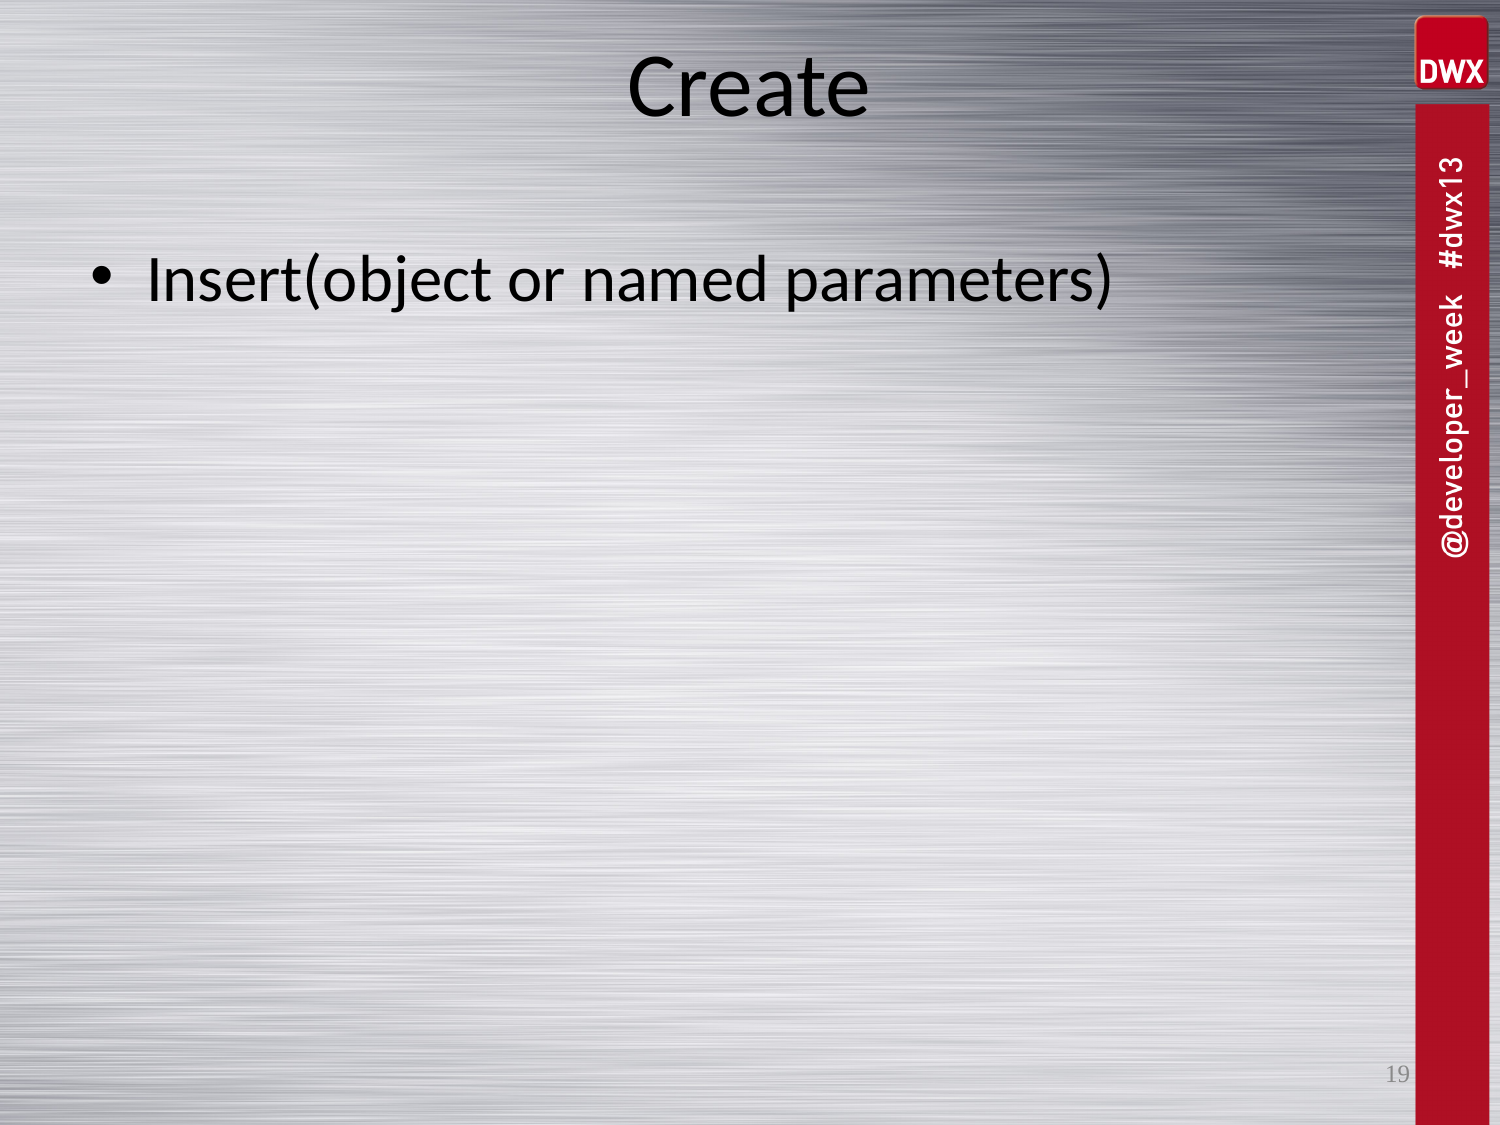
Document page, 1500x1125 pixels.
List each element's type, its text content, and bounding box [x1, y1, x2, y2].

picture [0, 0, 1500, 1125]
title Create [75, 0, 1426, 174]
list Insert(object or named parameters) [75, 227, 1426, 970]
